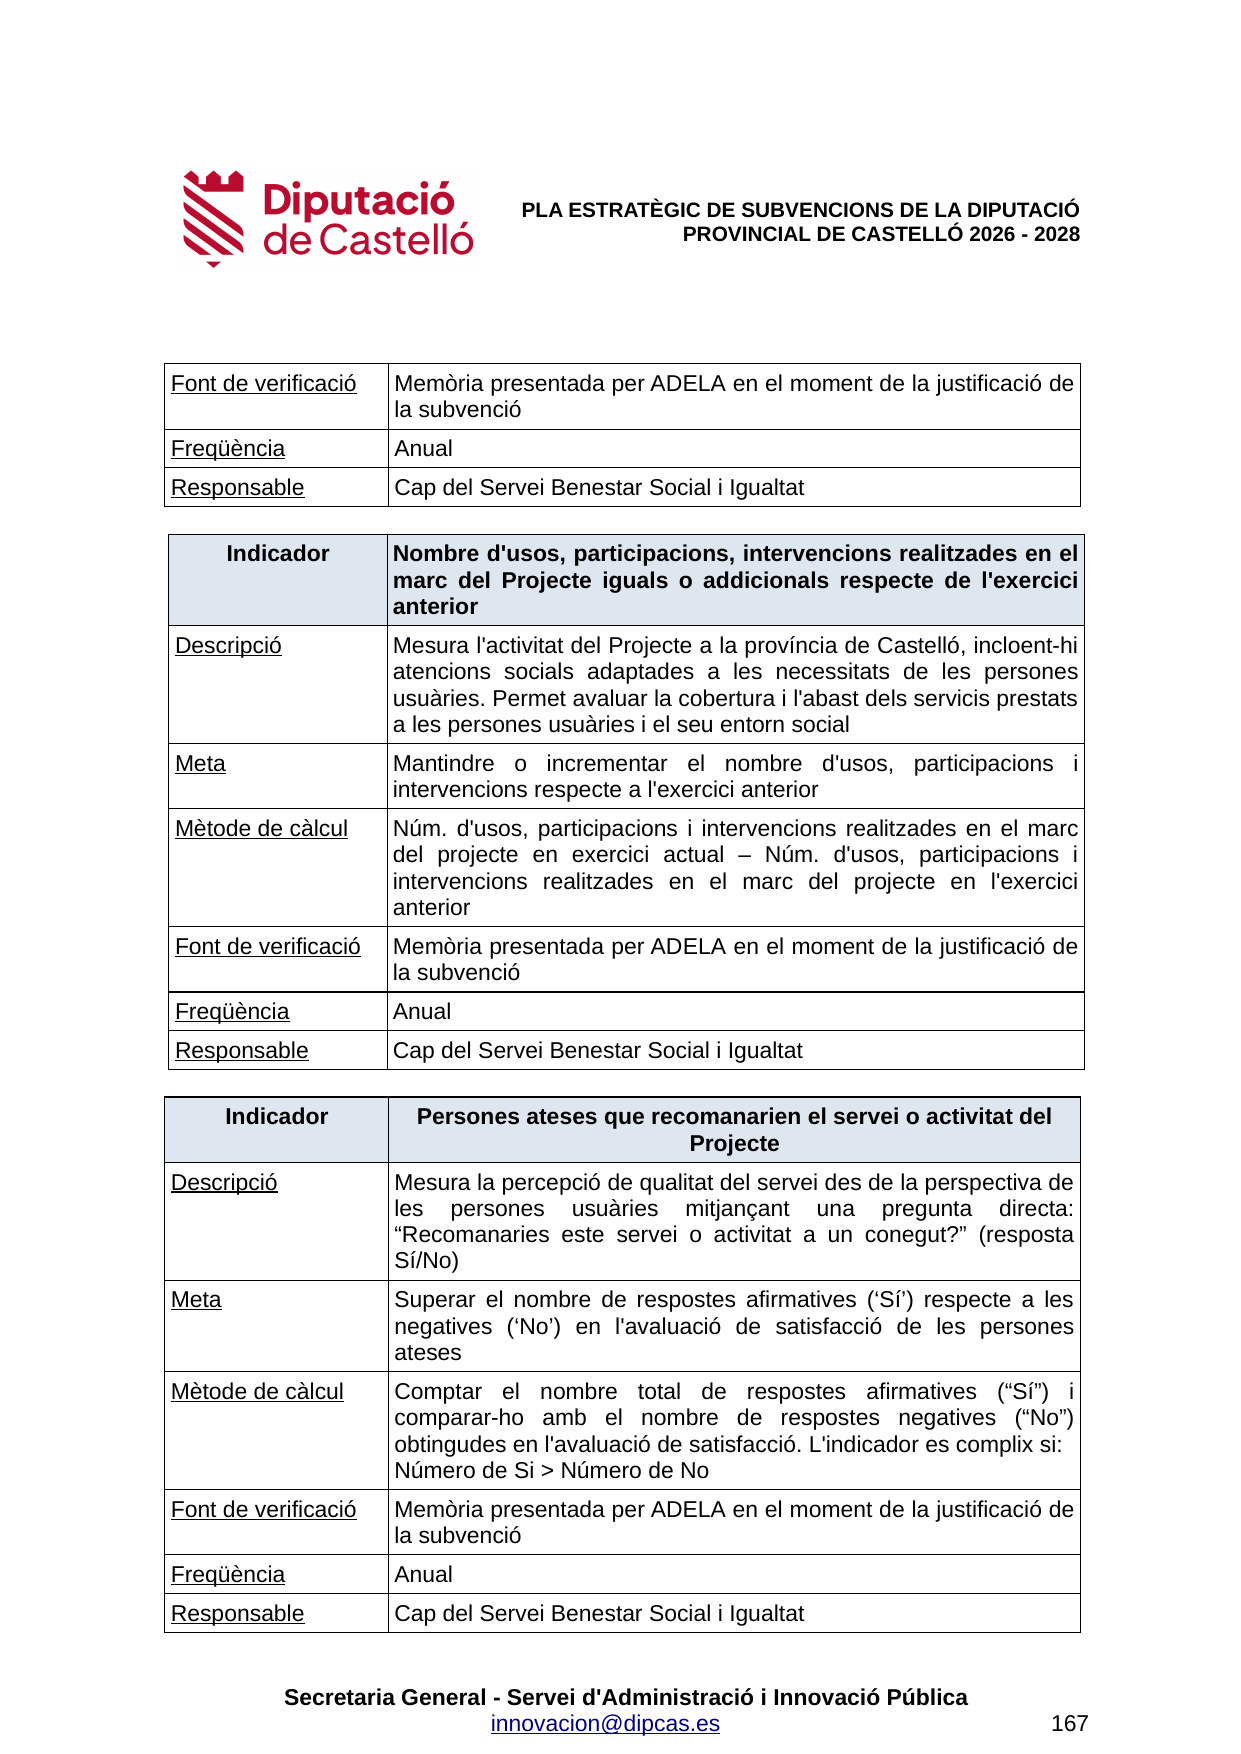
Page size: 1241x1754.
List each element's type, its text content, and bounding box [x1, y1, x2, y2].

table_cell Freqüència [165, 1555, 388, 1593]
table_cell Responsable [169, 1031, 387, 1069]
table_cell Superar el nombre de respostes afirmatives (‘Sí’) respecte a les negatives (‘No’) en l'avaluació de satisfacció de les persones ateses [389, 1281, 1080, 1371]
table_cell Mètode de càlcul [165, 1372, 388, 1489]
table_cell Font de verificació [165, 1490, 388, 1554]
table_cell Cap del Servei Benestar Social i Igualtat [389, 1594, 1080, 1632]
table_cell Responsable [165, 468, 388, 506]
table_header Persones ateses que recomanarien el servei o activitat del Projecte [389, 1098, 1080, 1162]
table_cell Anual [389, 1555, 1080, 1593]
table_cell Freqüència [165, 430, 388, 467]
table_cell Responsable [165, 1594, 388, 1632]
table_cell Mesura l'activitat del Projecte a la província de Castelló, incloent-hi atencions socials adaptades a les necessitats de les persones usuàries. Permet avaluar la cobertura i l'abast dels servicis prestats a les persones usuàries i el seu entorn social [388, 626, 1084, 743]
table_cell Freqüència [169, 993, 387, 1030]
table_cell Comptar el nombre total de respostes afirmatives (“Sí”) i comparar-ho amb el nombre de respostes negatives (“No”) obtingudes en l'avaluació de satisfacció. L'indicador es complix si: Número de Si > Número de No [389, 1372, 1080, 1489]
table_cell Mètode de càlcul [169, 809, 387, 926]
table_cell Descripció [165, 1163, 388, 1279]
table_cell Cap del Servei Benestar Social i Igualtat [388, 1031, 1084, 1069]
table_cell Anual [389, 430, 1080, 467]
table_cell Font de verificació [165, 364, 388, 428]
table_cell Meta [165, 1281, 388, 1371]
table_cell Mesura la percepció de qualitat del servei des de la perspectiva de les persones usuàries mitjançant una pregunta directa: “Recomanaries este servei o activitat a un conegut?” (resposta Sí/No) [389, 1163, 1080, 1279]
table_cell Mantindre o incrementar el nombre d'usos, participacions i intervencions respecte a l'exercici anterior [388, 744, 1084, 808]
table_cell Memòria presentada per ADELA en el moment de la justificació de la subvenció [389, 364, 1080, 428]
table_cell Descripció [169, 626, 387, 743]
table_cell Anual [388, 993, 1084, 1030]
table_header Nombre d'usos, participacions, intervencions realitzades en el marc del Projecte iguals o addicionals respecte de l'exercici anterior [388, 535, 1084, 625]
table_header Indicador [165, 1098, 388, 1162]
table_cell Memòria presentada per ADELA en el moment de la justificació de la subvenció [388, 927, 1084, 991]
table_cell Memòria presentada per ADELA en el moment de la justificació de la subvenció [389, 1490, 1080, 1554]
table_cell Cap del Servei Benestar Social i Igualtat [389, 468, 1080, 506]
table_header Indicador [169, 535, 387, 625]
table_cell Meta [169, 744, 387, 808]
table_cell Font de verificació [169, 927, 387, 991]
picture [178, 167, 478, 272]
table_cell Núm. d'usos, participacions i intervencions realitzades en el marc del projecte en exercici actual – Núm. d'usos, participacions i intervencions realitzades en el marc del projecte en l'exercici anterior [388, 809, 1084, 926]
